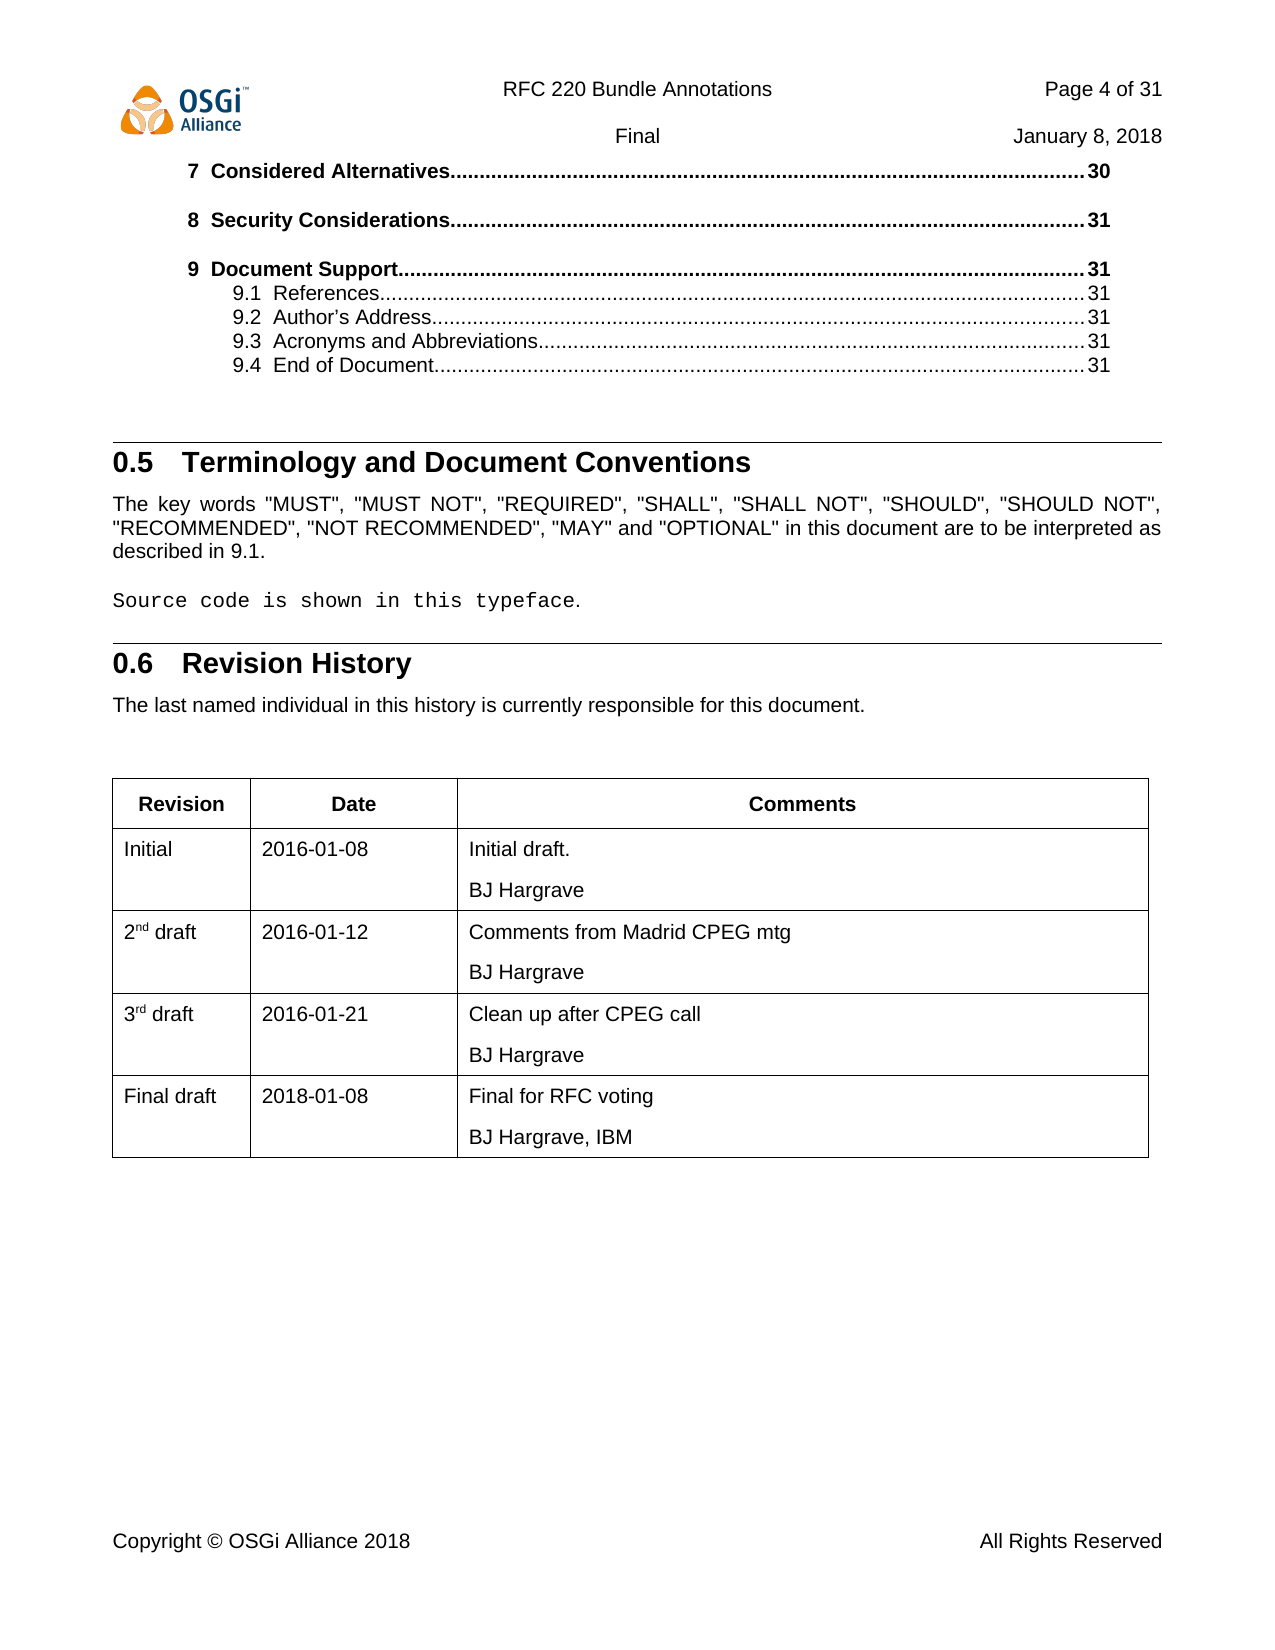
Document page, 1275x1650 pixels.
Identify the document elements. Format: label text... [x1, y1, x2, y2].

table_cell 2018-01-08 [251, 1076, 457, 1157]
table_cell 2016-01-12 [251, 911, 457, 992]
text 9.4 End of Document 31 [232, 353, 1162, 377]
text 7 Considered Alternatives 30 [187, 159, 1162, 183]
table_cell 2016-01-08 [251, 829, 457, 910]
table_cell 2016-01-21 [251, 994, 457, 1075]
table_header Revision [113, 779, 250, 828]
subtitle Terminology and Document Conventions [112, 443, 1162, 479]
text The last named individual in this history is currently responsible for this document. [112, 692, 1162, 716]
table_cell Initial [113, 829, 250, 910]
text The key words "MUST", "MUST NOT", "REQUIRED", "SHALL", "SHALL NOT", "SHOULD", "SHOULD NOT", "RECOMMENDED", "NOT RECOMMENDED", "MAY" and "OPTIONAL" in this document are to be interpreted as described in 9.1. [112, 491, 1162, 563]
table_cell Comments from Madrid CPEG mtg BJ Hargrave [458, 911, 1148, 992]
subtitle Revision History [112, 644, 1162, 680]
text 9.2 Author’s Address 31 [232, 305, 1162, 329]
table_cell Final draft [113, 1076, 250, 1157]
picture [113, 78, 257, 142]
table_cell 3rd draft [113, 994, 250, 1075]
text 9 Document Support 31 [187, 257, 1162, 281]
table_cell Clean up after CPEG call BJ Hargrave [458, 994, 1148, 1075]
table_header Comments [458, 779, 1148, 828]
text Source code is shown in this typeface. [112, 588, 1162, 614]
table_header Date [251, 779, 457, 828]
table_cell Final for RFC voting BJ Hargrave, IBM [458, 1076, 1148, 1157]
table_cell 2nd draft [113, 911, 250, 992]
text 9.1 References 31 [232, 281, 1162, 305]
text 8 Security Considerations 31 [187, 208, 1162, 232]
text 9.3 Acronyms and Abbreviations 31 [232, 329, 1162, 353]
table_cell Initial draft. BJ Hargrave [458, 829, 1148, 910]
